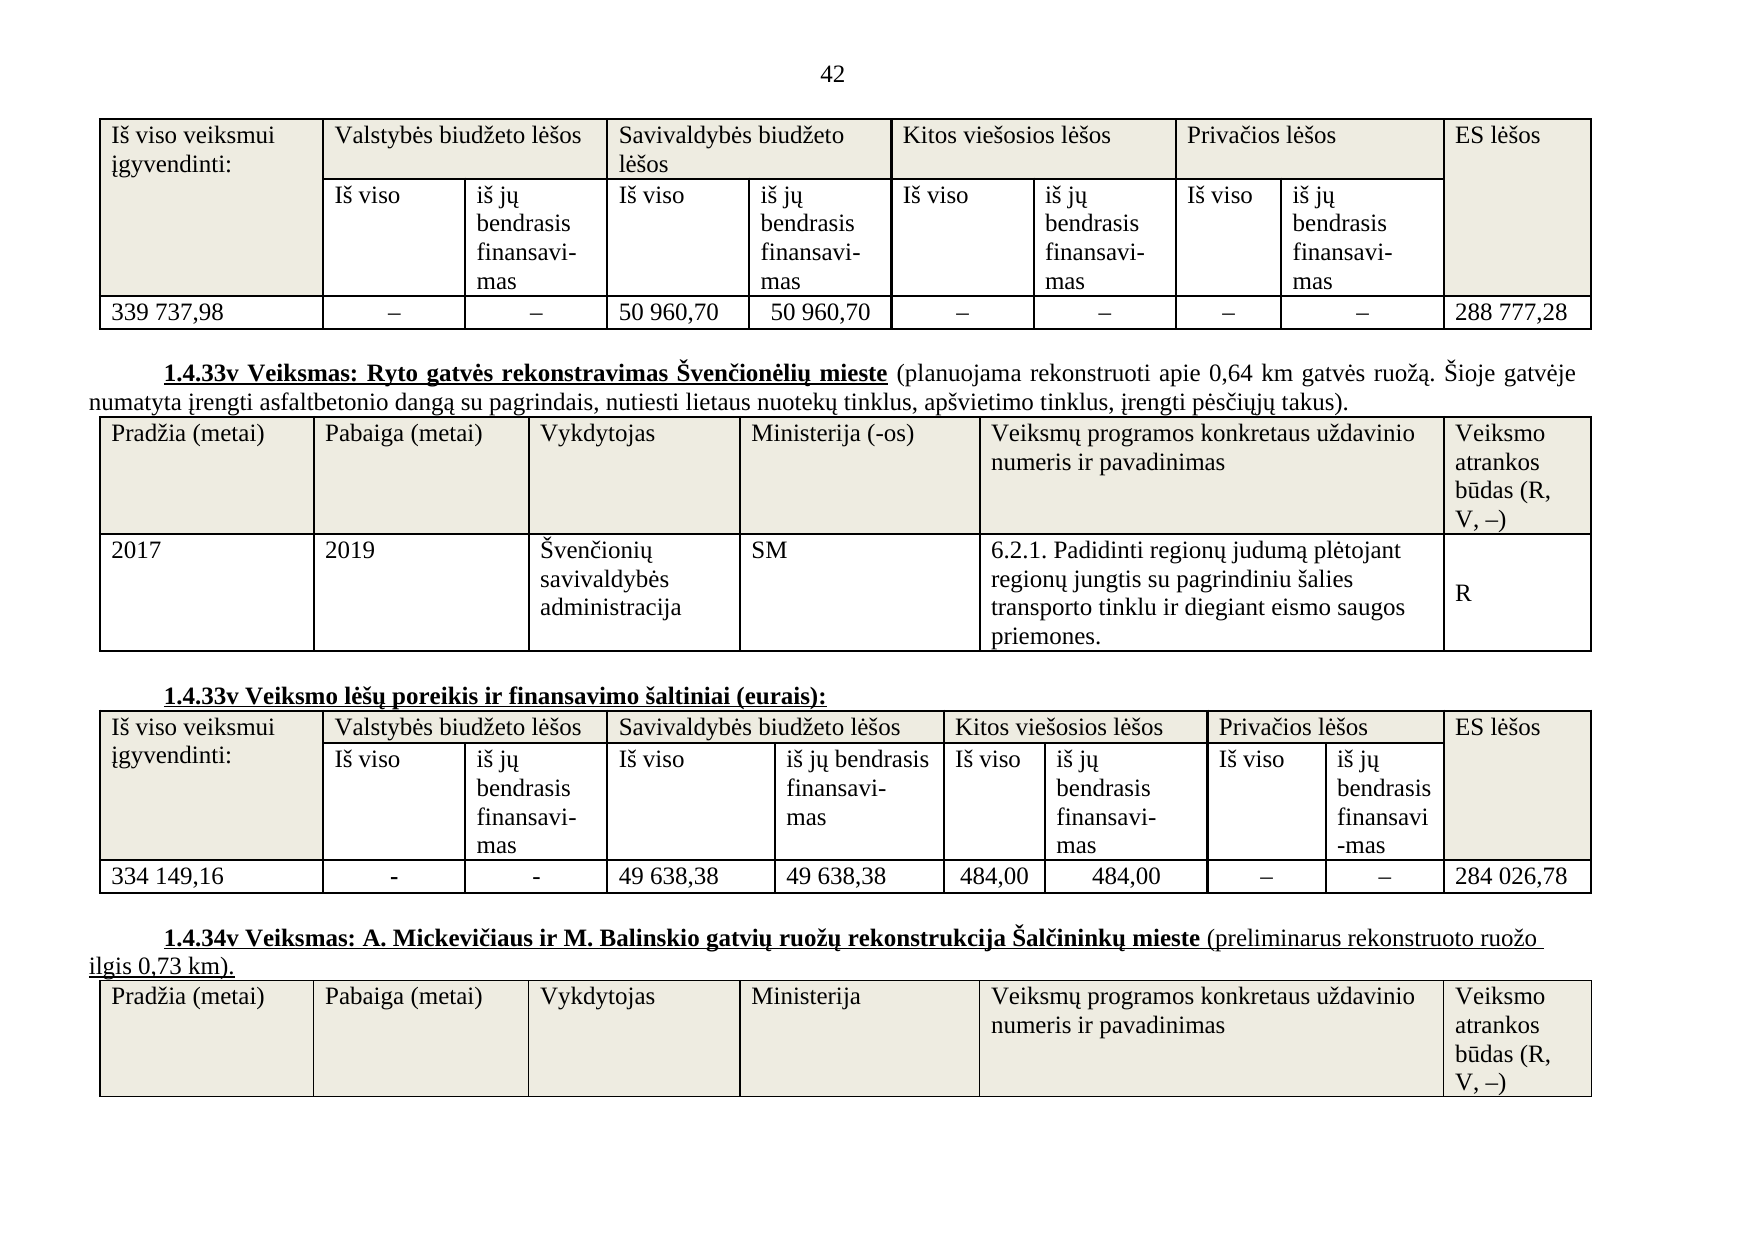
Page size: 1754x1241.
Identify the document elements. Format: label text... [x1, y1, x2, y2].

table_header Savivaldybės biudžeto lėšos [608, 712, 943, 742]
table_cell 2019 [315, 535, 528, 650]
text 1.4.34v Veiksmas: A. Mickevičiaus ir M. Balinskio gatvių ruožų rekonstrukcija Šalčininkų mieste (preliminarus rekonstruoto ruožo ilgis 0,73 km). [89, 923, 1577, 980]
table_cell 484,00 [1046, 861, 1206, 892]
table_cell – [1035, 297, 1175, 327]
table_cell Iš viso [608, 180, 748, 295]
table_header Valstybės biudžeto lėšos [324, 712, 606, 742]
table_header Veiksmų programos konkretaus uždavinio numeris ir pavadinimas [981, 418, 1443, 533]
table_cell 50 960,70 [608, 297, 748, 327]
table_header ES lėšos [1445, 712, 1590, 859]
table_cell iš jų bendrasis finansavi- mas [750, 180, 890, 295]
text 1.4.33v Veiksmo lėšų poreikis ir finansavimo šaltiniai (eurais): [89, 681, 1577, 709]
table_cell 49 638,38 [608, 861, 774, 892]
table_cell – [324, 297, 464, 327]
table_header Pradžia (metai) [101, 418, 313, 533]
table_header Pabaiga (metai) [314, 981, 528, 1096]
table_cell 6.2.1. Padidinti regionų judumą plėtojant regionų jungtis su pagrindiniu šalies transporto tinklu ir diegiant eismo saugos priemones. [981, 535, 1443, 650]
table_header Valstybės biudžeto lėšos [324, 120, 606, 178]
table_header Veiksmo atrankos būdas (R, V, –) [1445, 418, 1590, 533]
table_header Kitos viešosios lėšos [945, 712, 1206, 742]
table_cell iš jų bendrasis finansavi- mas [1035, 180, 1175, 295]
table_header Iš viso veiksmui įgyvendinti: [101, 712, 322, 859]
table_header Iš viso veiksmui įgyvendinti: [101, 120, 322, 295]
text 1.4.33v Veiksmas: Ryto gatvės rekonstravimas Švenčionėlių mieste (planuojama rekonstruoti apie 0,64 km gatvės ruožą. Šioje gatvėje numatyta įrengti asfaltbetonio dangą su pagrindais, nutiesti lietaus nuotekų tinklus, apšvietimo tinklus, įrengti pėsčiųjų takus). [89, 358, 1577, 416]
table_cell iš jų bendrasis finansavi-mas [1327, 744, 1443, 859]
table_cell 2017 [101, 535, 313, 650]
table_header Kitos viešosios lėšos [893, 120, 1175, 178]
table_cell 484,00 [945, 861, 1044, 892]
table_cell Iš viso [324, 744, 464, 859]
table_cell Iš viso [945, 744, 1044, 859]
table_cell – [466, 297, 606, 327]
table_header Privačios lėšos [1209, 712, 1443, 742]
table_header Pradžia (metai) [101, 981, 313, 1096]
table_cell - [324, 861, 464, 892]
table_header Privačios lėšos [1177, 120, 1443, 178]
table_header Vykdytojas [529, 981, 739, 1096]
table_cell 334 149,16 [101, 861, 322, 892]
table_cell iš jų bendrasis finansavi- mas [776, 744, 943, 859]
table_cell iš jų bendrasis finansavi- mas [1046, 744, 1206, 859]
table_cell 288 777,28 [1445, 297, 1590, 327]
table_cell iš jų bendrasis finansavi- mas [466, 180, 606, 295]
table_header ES lėšos [1445, 120, 1590, 295]
table_cell Iš viso [893, 180, 1033, 295]
table_cell Iš viso [324, 180, 464, 295]
table_cell iš jų bendrasis finansavi- mas [466, 744, 606, 859]
table_cell Iš viso [608, 744, 774, 859]
table_cell Iš viso [1177, 180, 1280, 295]
table_header Ministerija [741, 981, 979, 1096]
table_cell – [1177, 297, 1280, 327]
table_cell 49 638,38 [776, 861, 943, 892]
table_cell iš jų bendrasis finansavi- mas [1282, 180, 1443, 295]
table_cell – [1327, 861, 1443, 892]
table_cell - [466, 861, 606, 892]
table_cell R [1445, 535, 1590, 650]
table_header Veiksmo atrankos būdas (R, V, –) [1444, 981, 1591, 1096]
table_cell 284 026,78 [1445, 861, 1590, 892]
table_cell – [893, 297, 1033, 327]
table_header Veiksmų programos konkretaus uždavinio numeris ir pavadinimas [980, 981, 1443, 1096]
table_cell 50 960,70 [750, 297, 890, 327]
table_cell Švenčionių savivaldybės administracija [530, 535, 739, 650]
table_header Savivaldybės biudžeto lėšos [608, 120, 890, 178]
table_cell – [1282, 297, 1443, 327]
table_header Ministerija (-os) [741, 418, 979, 533]
table_cell 339 737,98 [101, 297, 322, 327]
table_header Pabaiga (metai) [315, 418, 528, 533]
table_header Vykdytojas [530, 418, 739, 533]
table_cell SM [741, 535, 979, 650]
table_cell Iš viso [1209, 744, 1325, 859]
table_cell – [1209, 861, 1325, 892]
